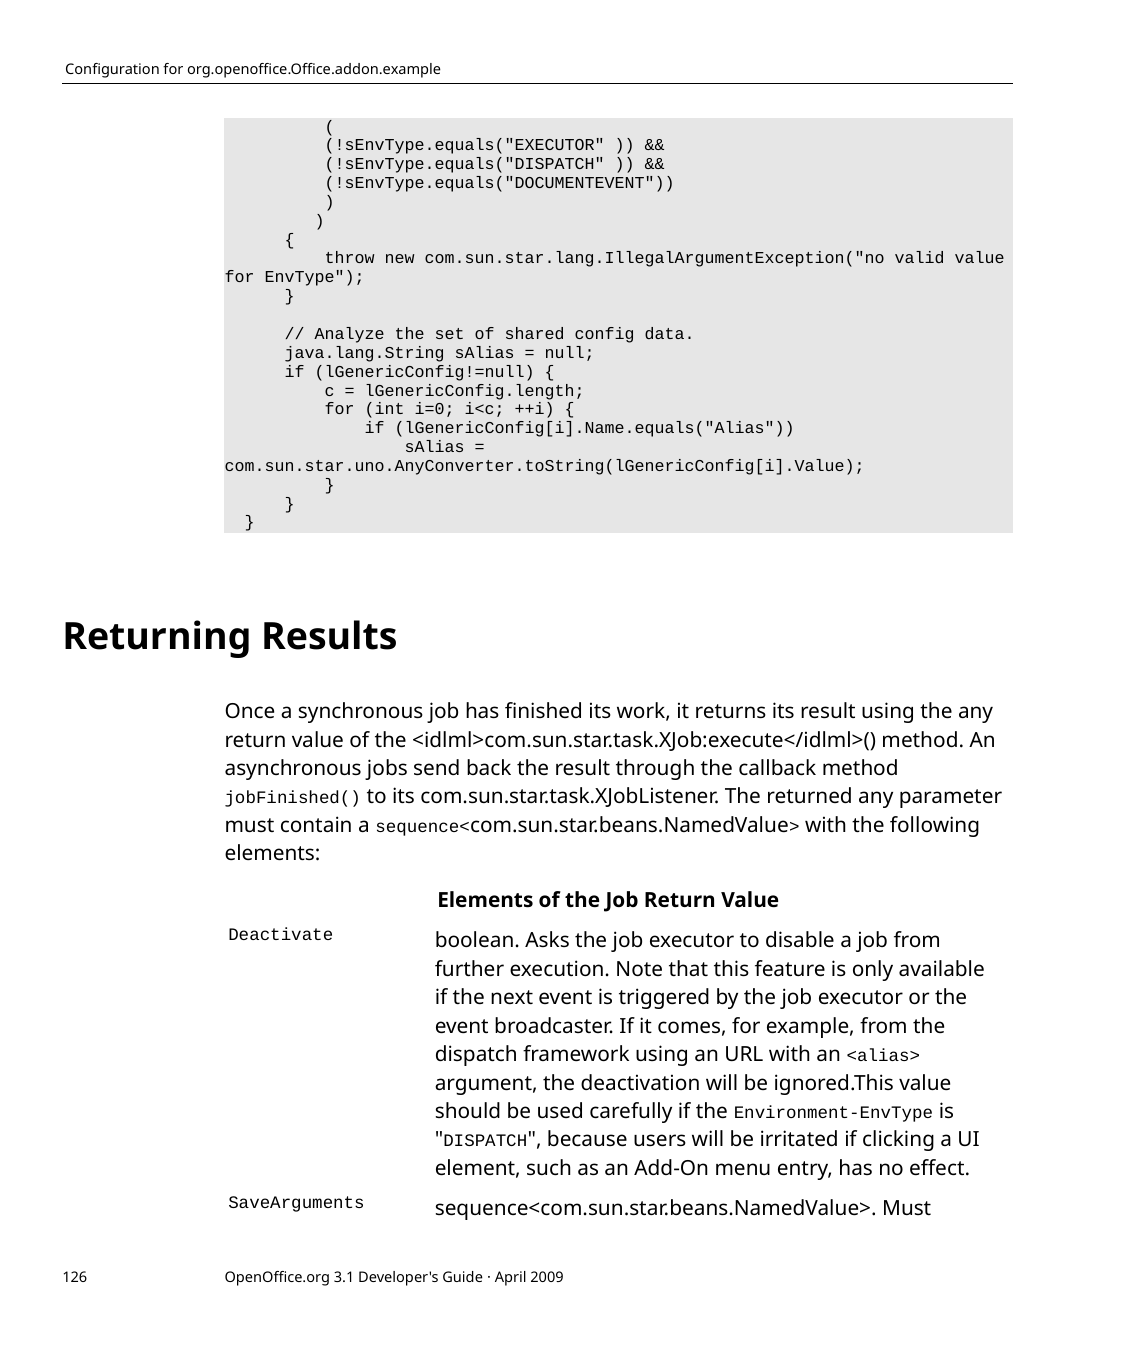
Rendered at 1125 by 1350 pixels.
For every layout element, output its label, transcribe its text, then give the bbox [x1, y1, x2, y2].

table_cell boolean. Asks the job executor to disable a job from further execution. Note that this feature is only available if the next event is triggered by the job executor or the event broadcaster. If it comes, for example, from the dispatch framework using an URL with an <alias> argument, the deactivation will be ignored.This value should be used carefully if the Environment-EnvType is "DISPATCH", because users will be irritated if clicking a UI element, such as an Add-On menu entry, has no effect. [435, 920, 1012, 1187]
subtitle Returning Results [62, 610, 1013, 661]
table_cell sequence<com.sun.star.beans.NamedValue>. Must [435, 1188, 1012, 1222]
table_header Elements of the Job Return Value [228, 879, 1012, 919]
text ( (!sEnvType.equals("EXECUTOR" )) && (!sEnvType.equals("DISPATCH" )) && (!sEnvType.equals("DOCUMENTEVENT")) ) ) { throw new com.sun.star.lang.IllegalArgumentException("no valid value for EnvType"); } // Analyze the set of shared config data. java.lang.String sAlias = null; if (lGenericConfig!=null) { c = lGenericConfig.length; for (int i=0; i<c; ++i) { if (lGenericConfig[i].Name.equals("Alias")) sAlias = com.sun.star.uno.AnyConverter.toString(lGenericConfig[i].Value); } } } [224, 118, 1013, 533]
text Once a synchronous job has finished its work, it returns its result using the any return value of the <idlml>com.sun.star.task.XJob:execute</idlml>() method. An asynchronous jobs send back the result through the callback method jobFinished() to its com.sun.star.task.XJobListener. The returned any parameter must contain a sequence<com.sun.star.beans.NamedValue> with the following elements: [224, 696, 1013, 867]
table_cell Deactivate [228, 920, 434, 1187]
table_cell SaveArguments [228, 1188, 434, 1222]
